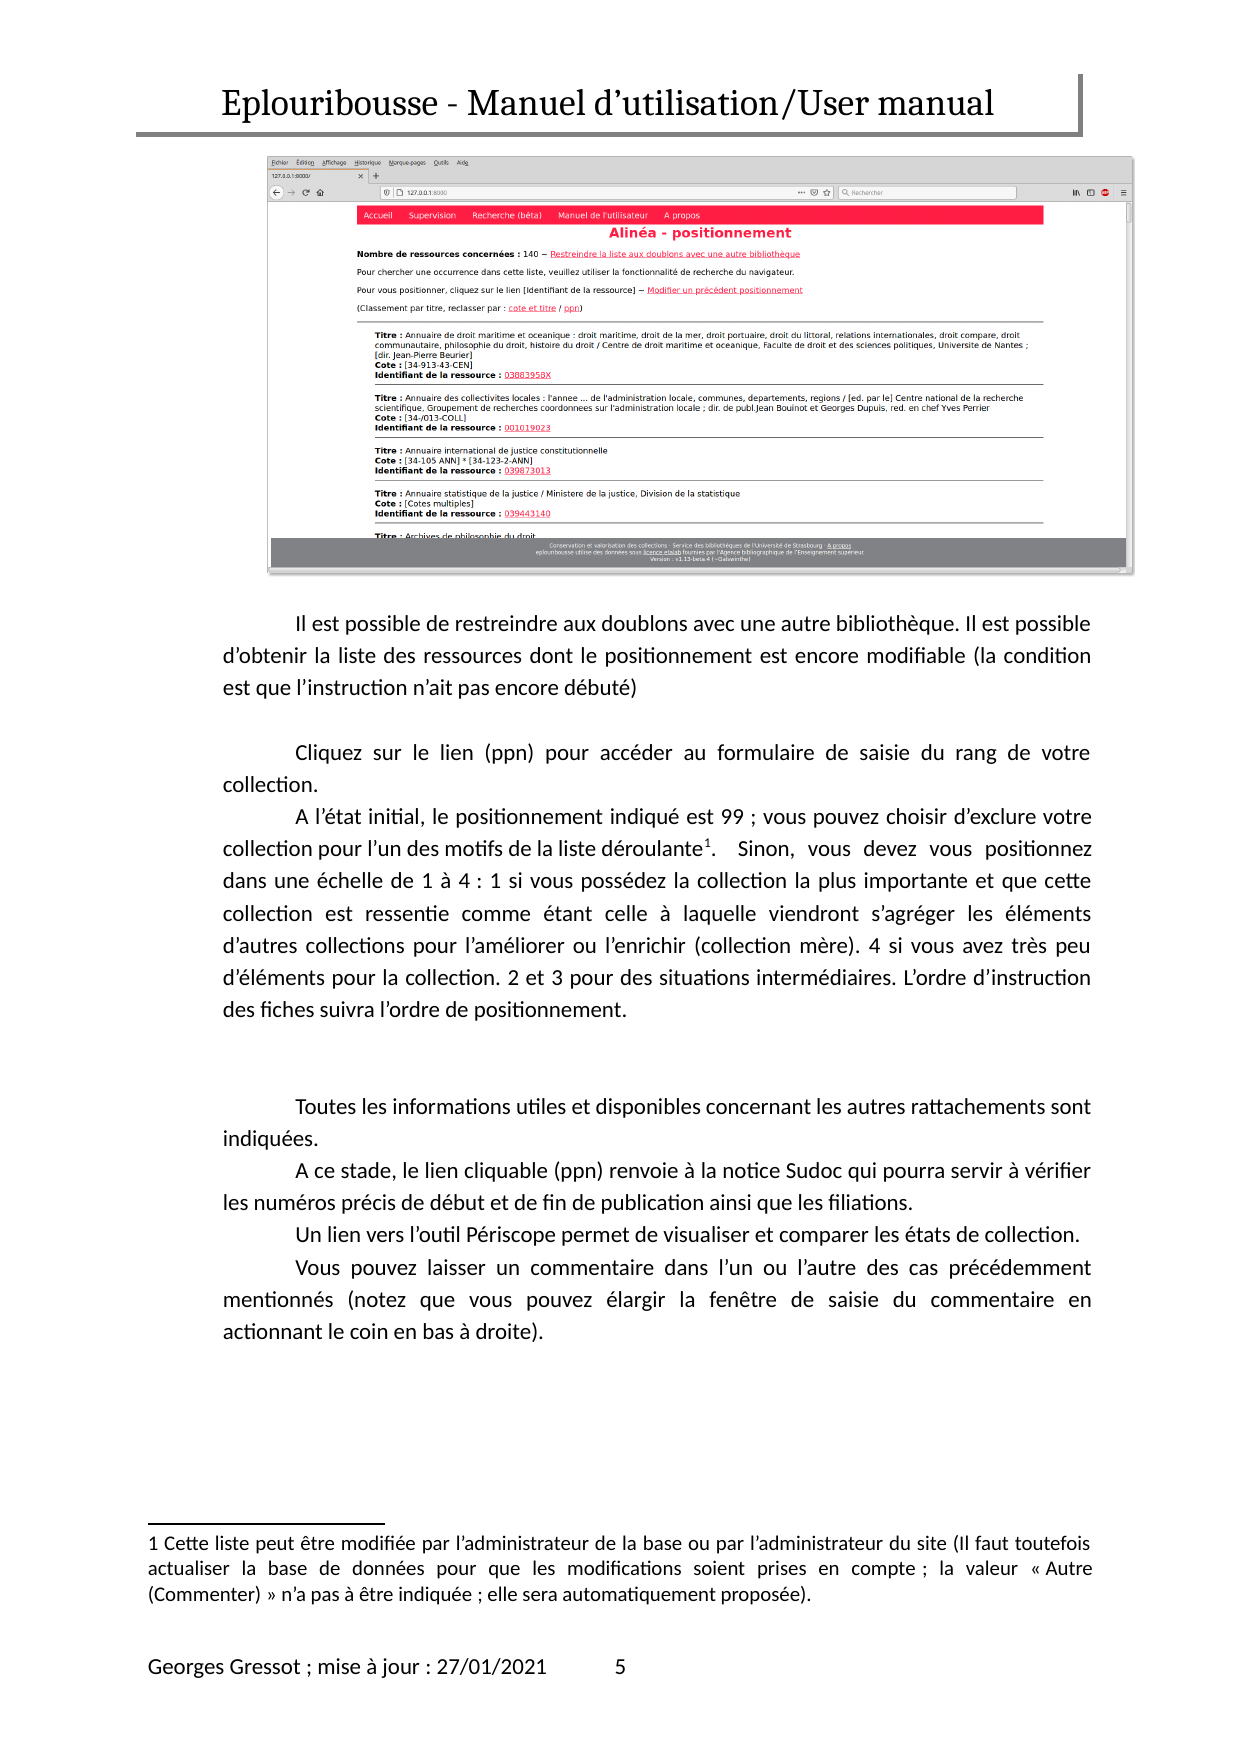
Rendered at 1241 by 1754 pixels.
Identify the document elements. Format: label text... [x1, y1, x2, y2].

picture [265, 155, 1135, 577]
list Vous pouvez laisser un commentaire dans l’un ou l’autre des cas précédemment mentionnés (notez que vous pouvez élargir la fenêtre de saisie du commentaire en actionnant le coin en bas à droite). [223, 1253, 1093, 1345]
list A l’état initial, le positionnement indiqué est 99 ; vous pouvez choisir d’exclure votre collection pour l’un des motifs de la liste déroulante. Sinon, vous devez vous positionnez dans une échelle de 1 à 4 : 1 si vous possédez la collection la plus importante et que cette collection est ressentie comme étant celle à laquelle viendront s’agréger les éléments d’autres collections pour l’améliorer ou l’enrichir (collection mère). 4 si vous avez très peu d’éléments pour la collection. 2 et 3 pour des situations intermédiaires. L’ordre d’instruction des fiches suivra l’ordre de positionnement. [223, 802, 1093, 1023]
list Cliquez sur le lien (ppn) pour accéder au formulaire de saisie du rang de votre collection. [223, 738, 1093, 798]
list A ce stade, le lien cliquable (ppn) renvoie à la notice Sudoc qui pourra servir à vérifier les numéros précis de début et de fin de publication ainsi que les filiations. [223, 1156, 1093, 1216]
list Il est possible de restreindre aux doublons avec une autre bibliothèque. Il est possible d’obtenir la liste des ressources dont le positionnement est encore modifiable (la condition est que l’instruction n’ait pas encore débuté) [223, 609, 1093, 701]
list Toutes les informations utiles et disponibles concernant les autres rattachements sont indiquées. [223, 1092, 1093, 1152]
list Un lien vers l’outil Périscope permet de visualiser et comparer les états de collection. [223, 1221, 1093, 1249]
text Cette liste peut être modifiée par l’administrateur de la base ou par l’administrateur du site (Il faut toutefois actualiser la base de données pour que les modifications soient prises en compte ; la valeur « Autre (Commenter) » n’a pas à être indiquée ; elle sera automatiquement proposée). [148, 1530, 1093, 1606]
